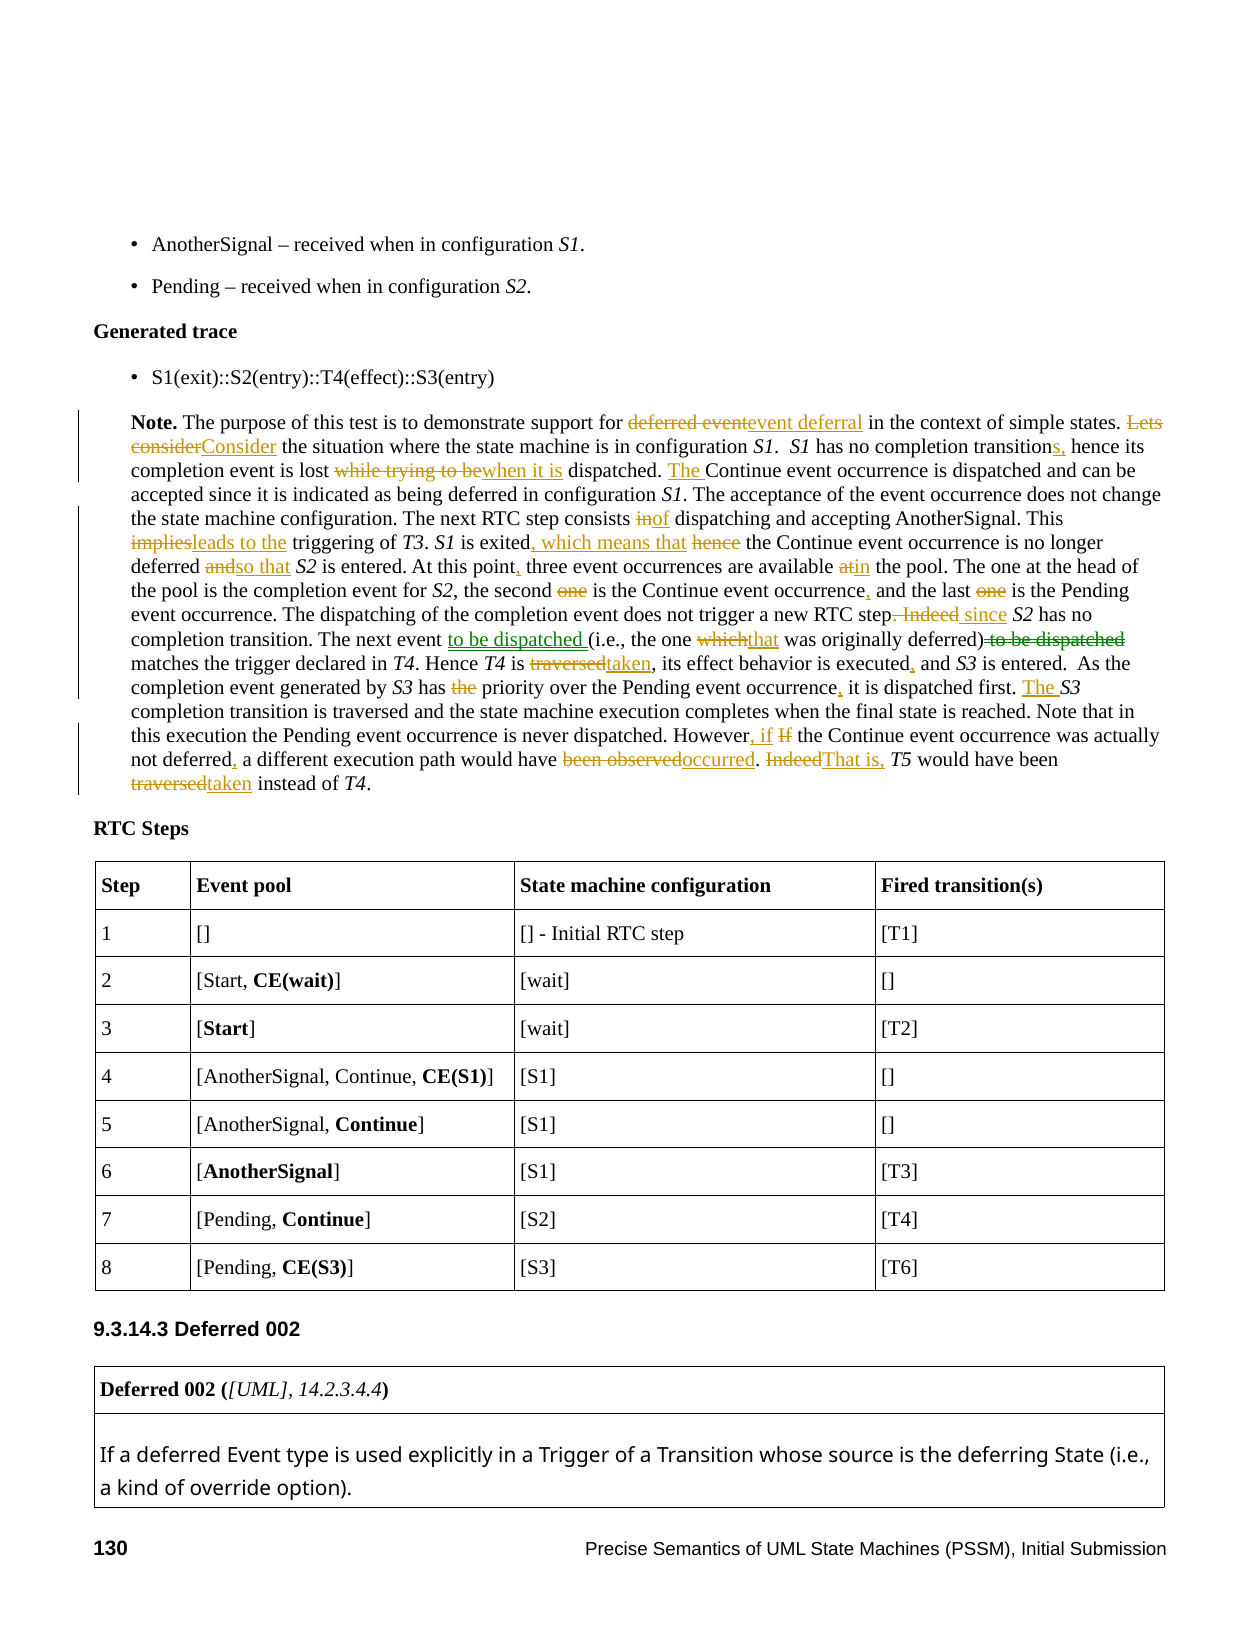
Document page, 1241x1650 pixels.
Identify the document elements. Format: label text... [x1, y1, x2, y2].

table_cell [S2] [515, 1196, 875, 1243]
text RTC Steps [93, 816, 1164, 840]
table_cell 7 [96, 1196, 190, 1243]
table_cell [S1] [515, 1101, 875, 1147]
table_cell [S3] [515, 1244, 875, 1290]
table_cell [T2] [876, 1005, 1164, 1052]
table_cell [] [876, 1053, 1164, 1099]
table_cell 2 [96, 957, 190, 1004]
table_cell [wait] [515, 957, 875, 1004]
table_cell [Start, CE(wait)] [191, 957, 514, 1004]
table_cell 8 [96, 1244, 190, 1290]
table_header Event pool [191, 862, 514, 909]
table_cell [T6] [876, 1244, 1164, 1290]
table_cell 3 [96, 1005, 190, 1052]
table_cell [AnotherSignal, Continue, CE(S1)] [191, 1053, 514, 1099]
table_cell [S1] [515, 1148, 875, 1195]
table_cell 4 [96, 1053, 190, 1099]
subtitle Deferred 002 [93, 1316, 1164, 1341]
table_cell [Pending, CE(S3)] [191, 1244, 514, 1290]
table_cell [Start] [191, 1005, 514, 1052]
table_cell [AnotherSignal] [191, 1148, 514, 1195]
table_cell 5 [96, 1101, 190, 1147]
table_cell [T4] [876, 1196, 1164, 1243]
table_cell [Pending, Continue] [191, 1196, 514, 1243]
table_cell [wait] [515, 1005, 875, 1052]
table_cell [T1] [876, 910, 1164, 956]
table_cell [AnotherSignal, Continue] [191, 1101, 514, 1147]
list S1(exit)::S2(entry)::T4(effect)::S3(entry) [131, 364, 1164, 389]
table_cell [T3] [876, 1148, 1164, 1195]
list AnotherSignal – received when in configuration S1. [131, 231, 1164, 256]
table_header Deferred 002 ([UML], 14.2.3.4.4) [95, 1367, 1164, 1413]
table_header Step [96, 862, 190, 909]
table_cell [] [876, 957, 1164, 1004]
table_cell [] [876, 1101, 1164, 1147]
table_cell 6 [96, 1148, 190, 1195]
table_cell If a deferred Event type is used explicitly in a Trigger of a Transition whose source is the deferring State (i.e., a kind of override option). [95, 1414, 1164, 1507]
table_cell [] [191, 910, 514, 956]
list Pending – received when in configuration S2. [131, 273, 1164, 298]
table_cell [] - Initial RTC step [515, 910, 875, 956]
text Note. The purpose of this test is to demonstrate support for event deferral in the context of simple states. Consider the situation where the state machine is in configuration S1. S1 has no completion transitions, hence its completion event is lost when it is dispatched. The Continue event occurrence is dispatched and can be accepted since it is indicated as being deferred in configuration S1. The acceptance of the event occurrence does not change the state machine configuration. The next RTC step consists of dispatching and accepting AnotherSignal. This leads to the triggering of T3. S1 is exited, which means that the Continue event occurrence is no longer deferred so that S2 is entered. At this point, three event occurrences are available in the pool. The one at the head of the pool is the completion event for S2, the second is the Continue event occurrence, and the last is the Pending event occurrence. The dispatching of the completion event does not trigger a new RTC step since S2 has no completion transition. The next event to be dispatched (i.e., the one that was originally deferred) matches the trigger declared in T4. Hence T4 is taken, its effect behavior is executed, and S3 is entered. As the completion event generated by S3 has priority over the Pending event occurrence, it is dispatched first. The S3 completion transition is traversed and the state machine execution completes when the final state is reached. Note that in this execution the Pending event occurrence is never dispatched. However, if the Continue event occurrence was actually not deferred, a different execution path would have occurred. That is, T5 would have been taken instead of T4. [131, 410, 1164, 795]
table_header Fired transition(s) [876, 862, 1164, 909]
table_header State machine configuration [515, 862, 875, 909]
text Generated trace [93, 319, 1164, 343]
table_cell [S1] [515, 1053, 875, 1099]
table_cell 1 [96, 910, 190, 956]
